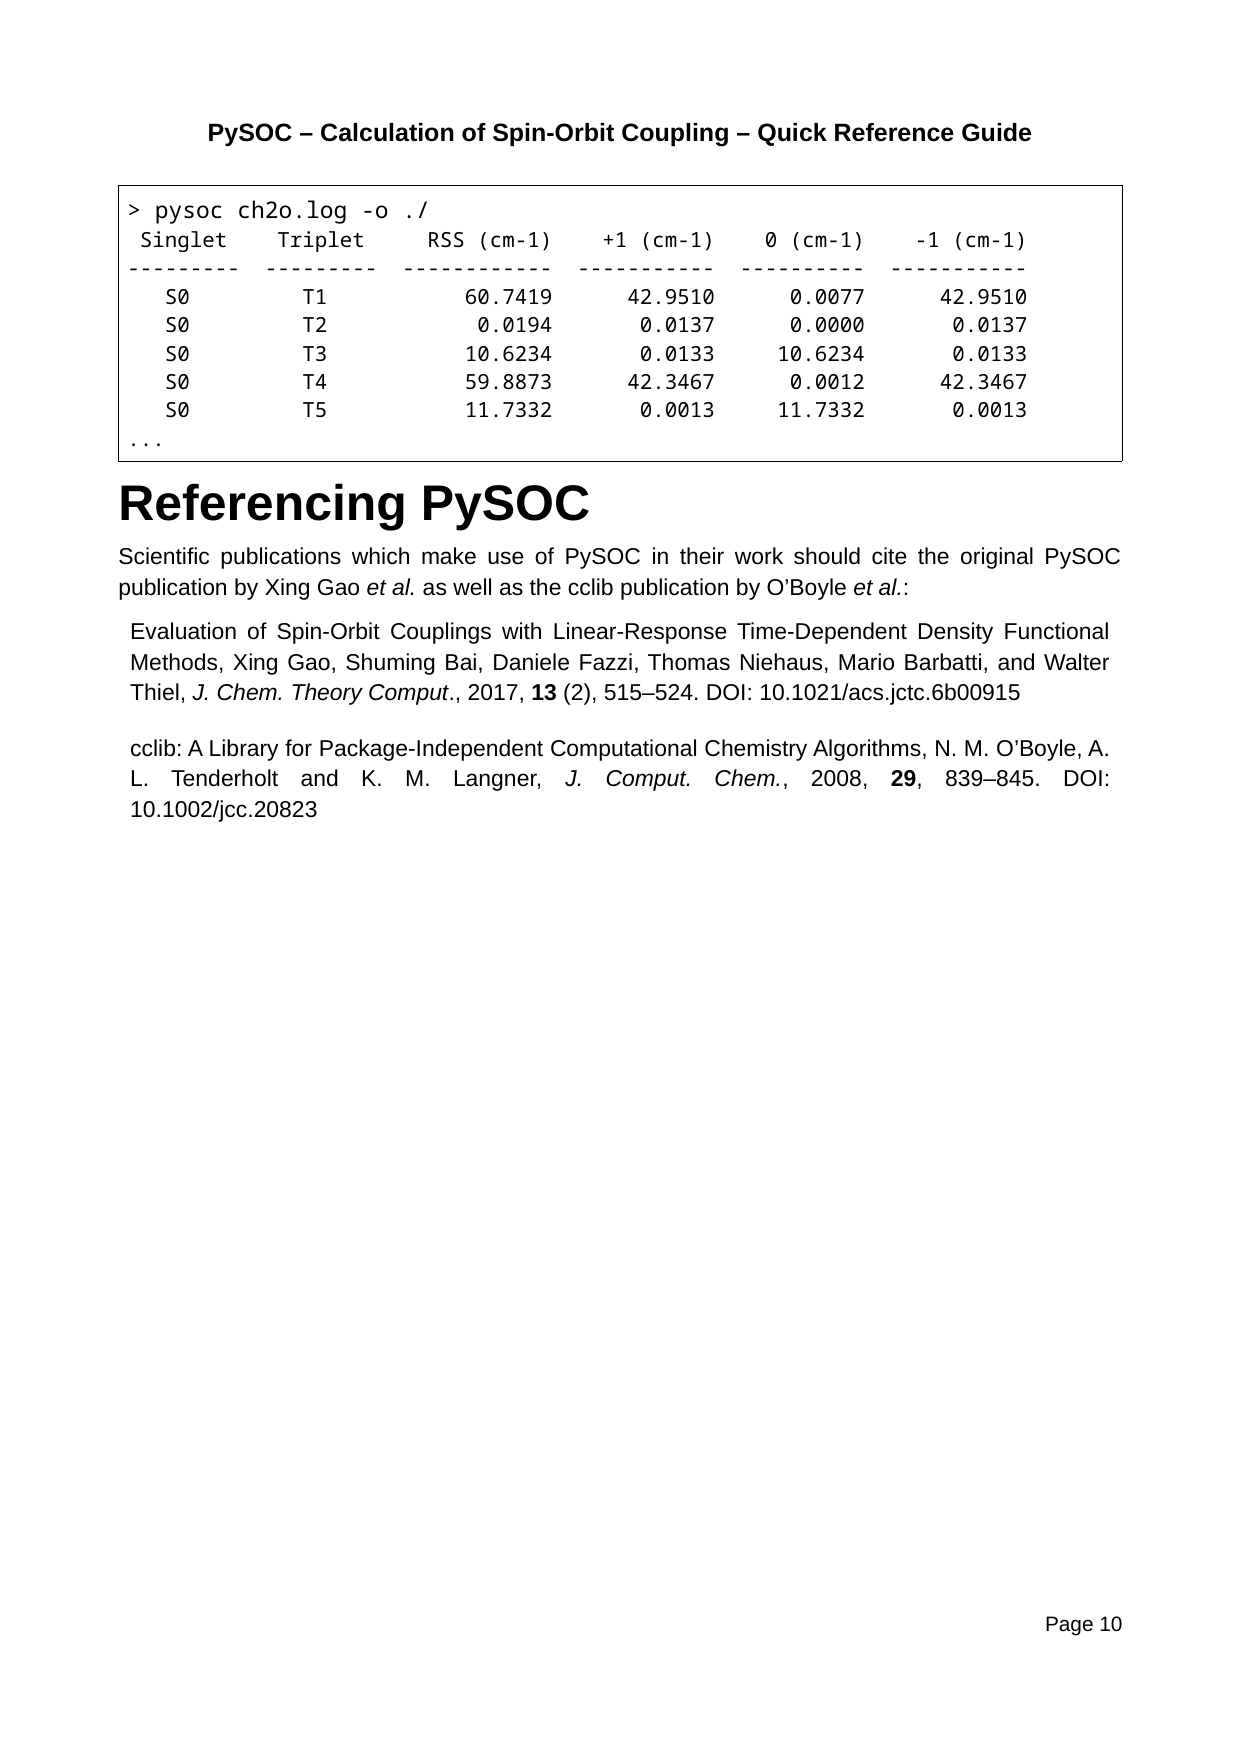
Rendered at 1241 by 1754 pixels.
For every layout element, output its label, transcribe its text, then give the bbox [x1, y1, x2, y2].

text Singlet Triplet RSS (cm-1) +1 (cm-1) 0 (cm-1) -1 (cm-1) [127, 225, 1113, 253]
text S0 T2 0.0194 0.0137 0.0000 0.0137 [127, 310, 1113, 339]
subtitle [118, 176, 1122, 185]
text cclib: A Library for Package-Independent Computational Chemistry Algorithms, N. M. O’Boyle, A. L. Tenderholt and K. M. Langner, J. Comput. Chem., 2008, 29, 839–845. DOI: 10.1002/jcc.20823 [130, 735, 1110, 822]
text Scientific publications which make use of PySOC in their work should cite the original PySOC publication by Xing Gao et al. as well as the cclib publication by O’Boyle et al.: [118, 543, 1122, 600]
text S0 T3 10.6234 0.0133 10.6234 0.0133 [127, 339, 1113, 367]
text --------- --------- ------------ ----------- ---------- ----------- [127, 253, 1113, 282]
text Evaluation of Spin-Orbit Couplings with Linear-Response Time-Dependent Density Functional Methods, Xing Gao, Shuming Bai, Daniele Fazzi, Thomas Niehaus, Mario Barbatti, and Walter Thiel, J. Chem. Theory Comput., 2017, 13 (2), 515–524. DOI: 10.1021/acs.jctc.6b00915 [130, 618, 1110, 705]
text S0 T5 11.7332 0.0013 11.7332 0.0013 [127, 396, 1113, 424]
text S0 T1 60.7419 42.9510 0.0077 42.9510 [127, 282, 1113, 310]
text > pysoc ch2o.log -o ./ [127, 194, 1113, 225]
text S0 T4 59.8873 42.3467 0.0012 42.3467 [127, 367, 1113, 396]
subtitle Referencing PySOC [118, 462, 1122, 531]
subtitle [119, 186, 1122, 461]
text ... [127, 424, 1113, 452]
